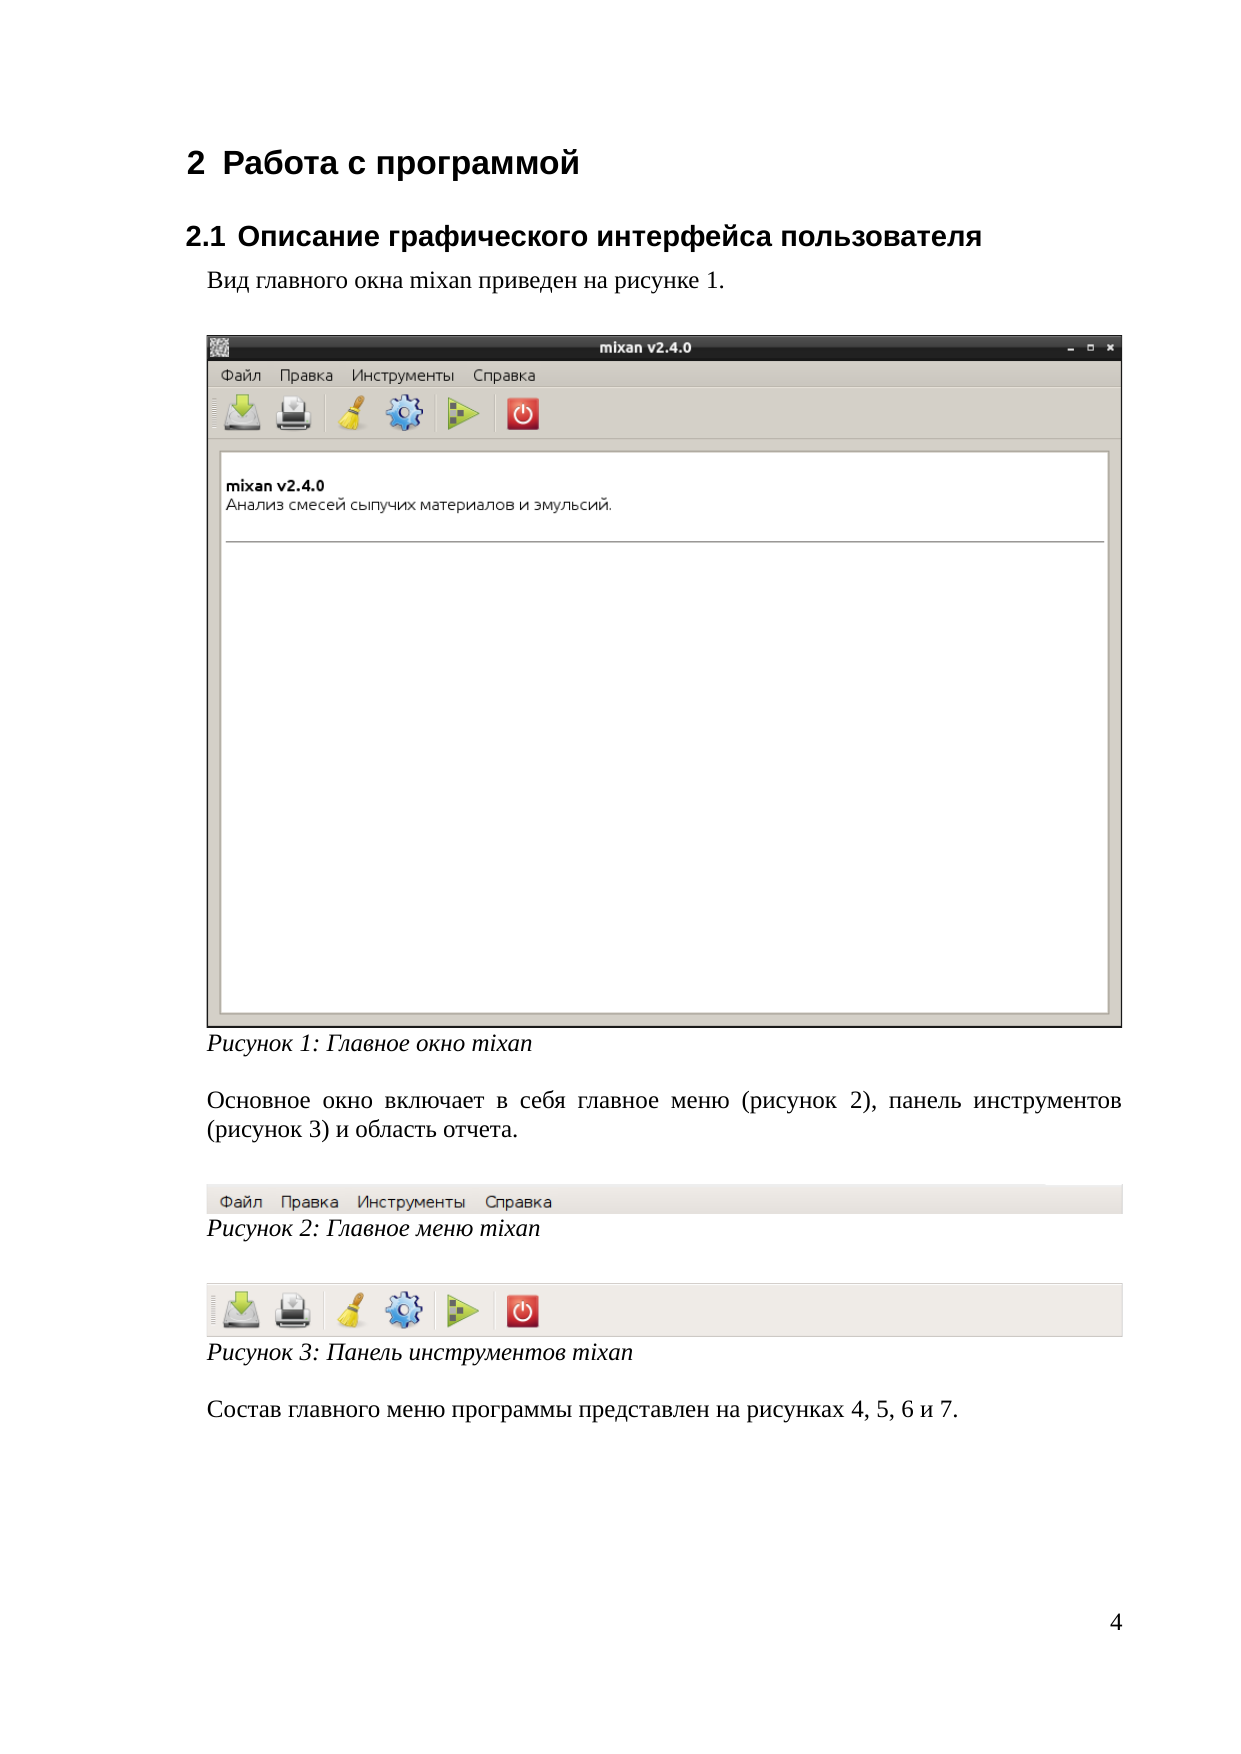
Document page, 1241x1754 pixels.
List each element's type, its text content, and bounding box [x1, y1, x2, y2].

text Основное окно включает в себя главное меню (рисунок 2), панель инструментов (рисунок 3) и область отчета. [207, 1085, 1122, 1143]
text Состав главного меню программы представлен на рисунках 4, 5, 6 и 7. [207, 1394, 1122, 1423]
subtitle Описание графического интерфейса пользователя [177, 219, 1122, 253]
subtitle Работа с программой [177, 143, 1122, 182]
picture [206, 335, 1123, 1028]
text Рисунок 1: Главное окно mixan [207, 1028, 1122, 1057]
text Рисунок 3: Панель инструментов mixan [207, 1337, 1122, 1365]
picture [206, 1184, 1123, 1214]
text Вид главного окна mixan приведен на рисунке 1. [207, 265, 1122, 294]
picture [206, 1283, 1123, 1337]
text Рисунок 2: Главное меню mixan [207, 1214, 1122, 1242]
